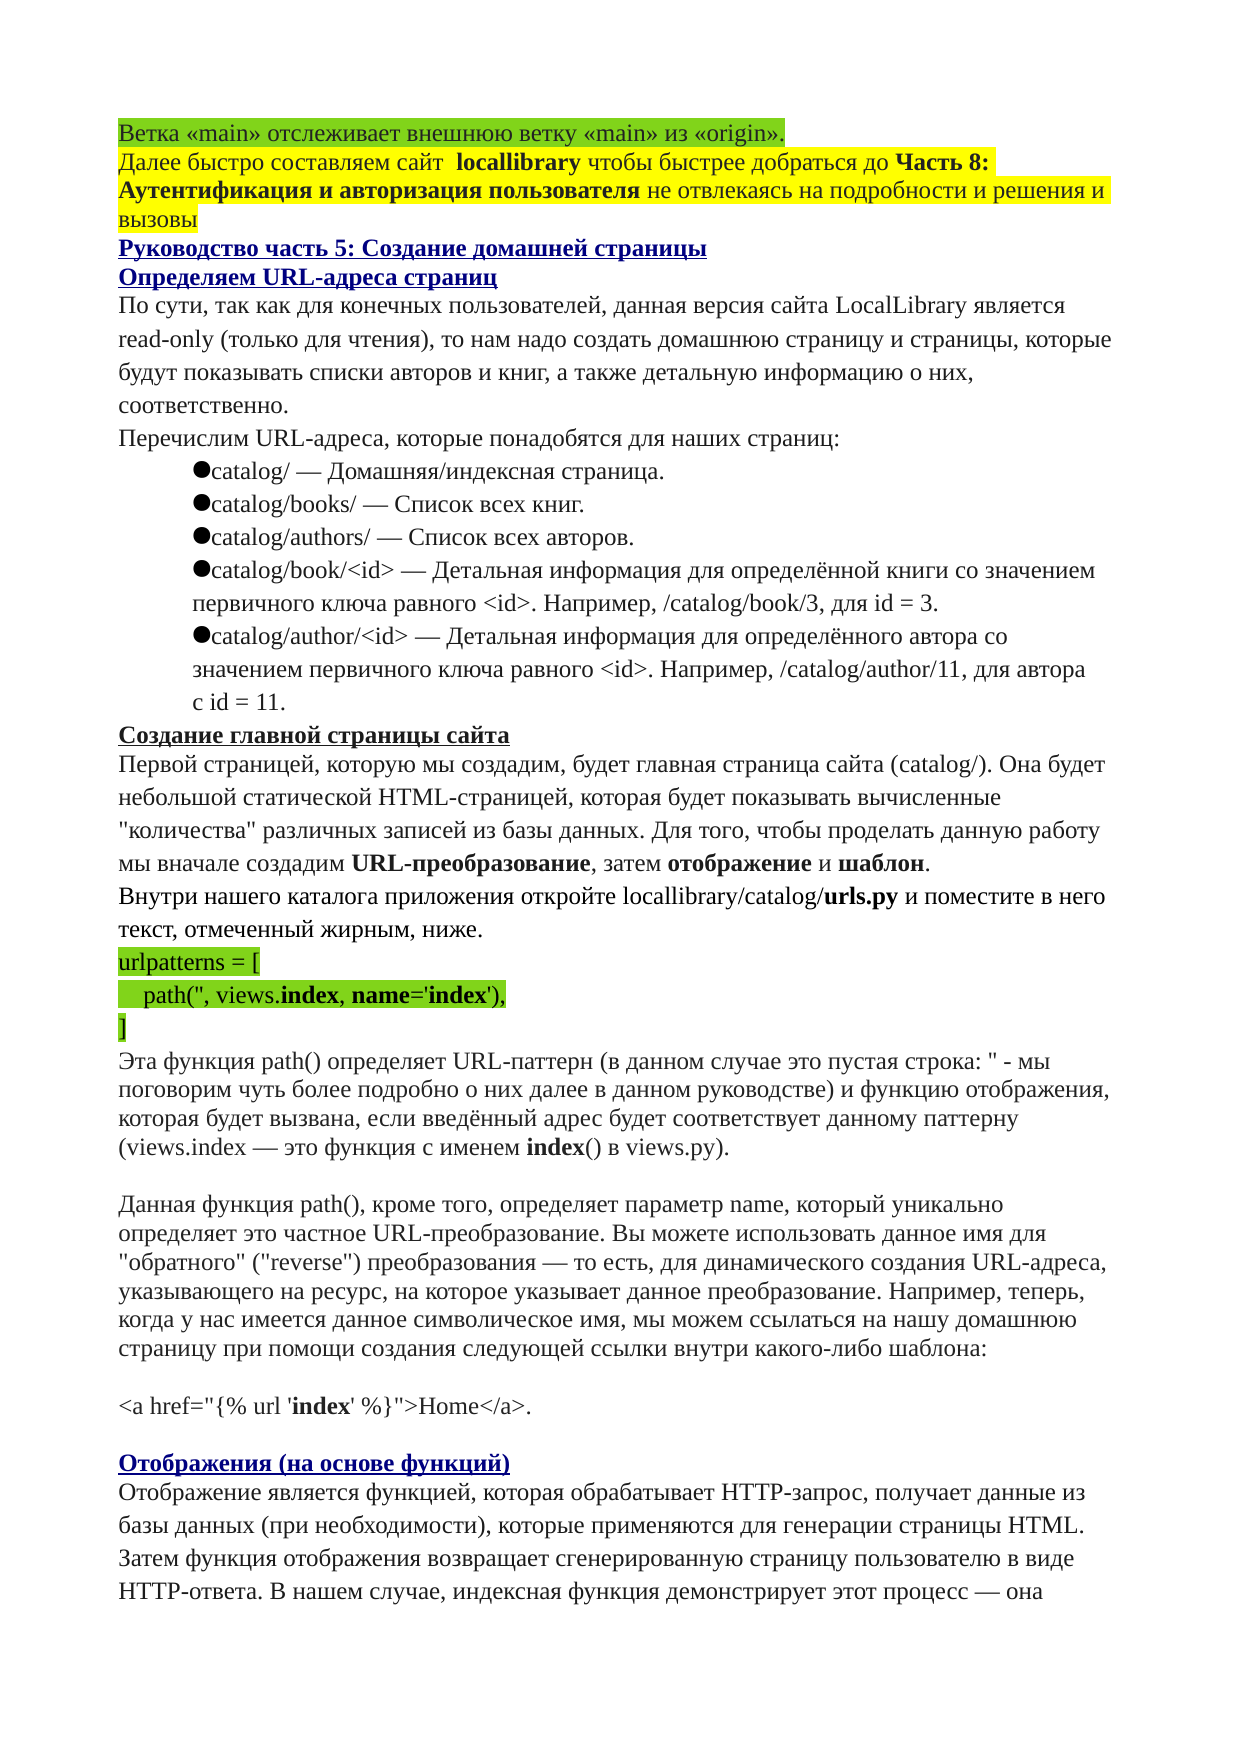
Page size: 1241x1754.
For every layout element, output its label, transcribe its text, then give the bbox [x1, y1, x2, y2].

subtitle Создание главной страницы сайта [118, 720, 1122, 749]
list catalog/author/<id> — Детальная информация для определённого автора со значением первичного ключа равного <id>. Например, /catalog/author/11, для автора с id = 11. [118, 621, 1122, 716]
subtitle Отображения (на основе функций) [118, 1448, 1122, 1477]
text <a href="{% url 'index' %}">Home</a>. [118, 1391, 1122, 1419]
text Данная функция path(), кроме того, определяет параметр name, который уникально определяет это частное URL-преобразование. Вы можете использовать данное имя для "обратного" ("reverse") преобразования — то есть, для динамического создания URL-адреса, указывающего на ресурс, на которое указывает данное преобразование. Например, теперь, когда у нас имеется данное символическое имя, мы можем ссылаться на нашу домашнюю страницу при помощи создания следующей ссылки внутри какого-либо шаблона: [118, 1189, 1122, 1362]
text ] [118, 1013, 1122, 1042]
text Перечислим URL-адреса, которые понадобятся для наших страниц: [118, 423, 1122, 451]
text Ветка «main» отслеживает внешнюю ветку «main» из «origin». [118, 118, 1122, 147]
list catalog/books/ — Список всех книг. [118, 489, 1122, 517]
text Внутри нашего каталога приложения откройте locallibrary/catalog/urls.py и поместите в него текст, отмеченный жирным, ниже. [118, 881, 1122, 942]
list catalog/authors/ — Список всех авторов. [118, 522, 1122, 551]
text Первой страницей, которую мы создадим, будет главная страница сайта (catalog/). Она будет небольшой статической HTML-страницей, которая будет показывать вычисленные "количества" различных записей из базы данных. Для того, чтобы проделать данную работу мы вначале создадим URL-преобразование, затем отображение и шаблон. [118, 749, 1122, 876]
subtitle Определяем URL-адреса страниц [118, 262, 1122, 291]
text urlpatterns = [ [118, 947, 1122, 976]
list catalog/book/<id> — Детальная информация для определённой книги со значением первичного ключа равного <id>. Например, /catalog/book/3, для id = 3. [118, 555, 1122, 617]
text Эта функция path() определяет URL-паттерн (в данном случае это пустая строка: '' - мы поговорим чуть более подробно о них далее в данном руководстве) и функцию отображения, которая будет вызвана, если введённый адрес будет соответствует данному паттерну (views.index — это функция с именем index() в views.py). [118, 1046, 1122, 1161]
list catalog/ — Домашняя/индексная страница. [118, 456, 1122, 484]
text path('', views.index, name='index'), [118, 980, 1122, 1008]
text По сути, так как для конечных пользователей, данная версия сайта LocalLibrary является read-only (только для чтения), то нам надо создать домашнюю страницу и страницы, которые будут показывать списки авторов и книг, а также детальную информацию о них, соответственно. [118, 291, 1122, 418]
text Отображение является функцией, которая обрабатывает HTTP-запрос, получает данные из базы данных (при необходимости), которые применяются для генерации страницы HTML. Затем функция отображения возвращает сгенерированную страницу пользователю в виде HTTP-ответа. В нашем случае, индексная функция демонстрирует этот процесс — она [118, 1477, 1122, 1605]
text Далее быстро составляем сайт locallibrary чтобы быстрее добраться до Часть 8: Аутентификация и авторизация пользователя не отвлекаясь на подробности и решения и вызовы [118, 147, 1122, 233]
text Руководство часть 5: Создание домашней страницы [118, 233, 1122, 262]
